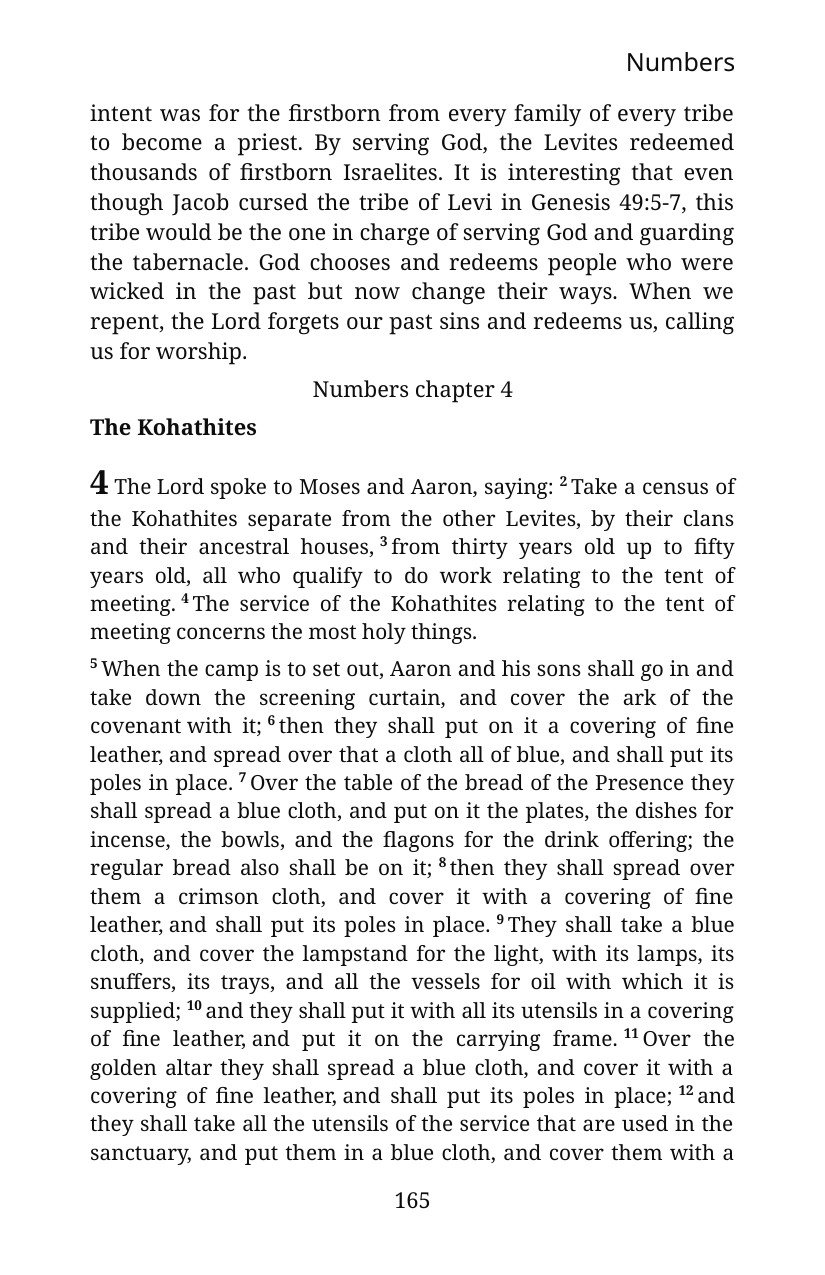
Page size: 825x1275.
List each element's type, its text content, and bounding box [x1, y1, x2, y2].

text intent was for the firstborn from every family of every tribe to become a priest. By serving God, the Levites redeemed thousands of firstborn Israelites. It is interesting that even though Jacob cursed the tribe of Levi in Genesis 49:5-7, this tribe would be the one in charge of serving God and guarding the tabernacle. God chooses and redeems people who were wicked in the past but now change their ways. When we repent, the Lord forgets our past sins and redeems us, calling us for worship. [90, 97, 735, 366]
text Numbers chapter 4 [90, 374, 735, 404]
text The Kohathites [90, 412, 735, 442]
text 4 The Lord spoke to Moses and Aaron, saying: 2 Take a census of the Kohathites separate from the other Levites, by their clans and their ancestral houses, 3 from thirty years old up to fifty years old, all who qualify to do work relating to the tent of meeting. 4 The service of the Kohathites relating to the tent of meeting concerns the most holy things. [90, 458, 735, 646]
text 5 When the camp is to set out, Aaron and his sons shall go in and take down the screening curtain, and cover the ark of the covenant with it; 6 then they shall put on it a covering of fine leather, and spread over that a cloth all of blue, and shall put its poles in place. 7 Over the table of the bread of the Presence they shall spread a blue cloth, and put on it the plates, the dishes for incense, the bowls, and the flagons for the drink offering; the regular bread also shall be on it; 8 then they shall spread over them a crimson cloth, and cover it with a covering of fine leather, and shall put its poles in place. 9 They shall take a blue cloth, and cover the lampstand for the light, with its lamps, its snuffers, its trays, and all the vessels for oil with which it is supplied; 10 and they shall put it with all its utensils in a covering of fine leather, and put it on the carrying frame. 11 Over the golden altar they shall spread a blue cloth, and cover it with a covering of fine leather, and shall put its poles in place; 12 and they shall take all the utensils of the service that are used in the sanctuary, and put them in a blue cloth, and cover them with a [90, 654, 735, 1166]
